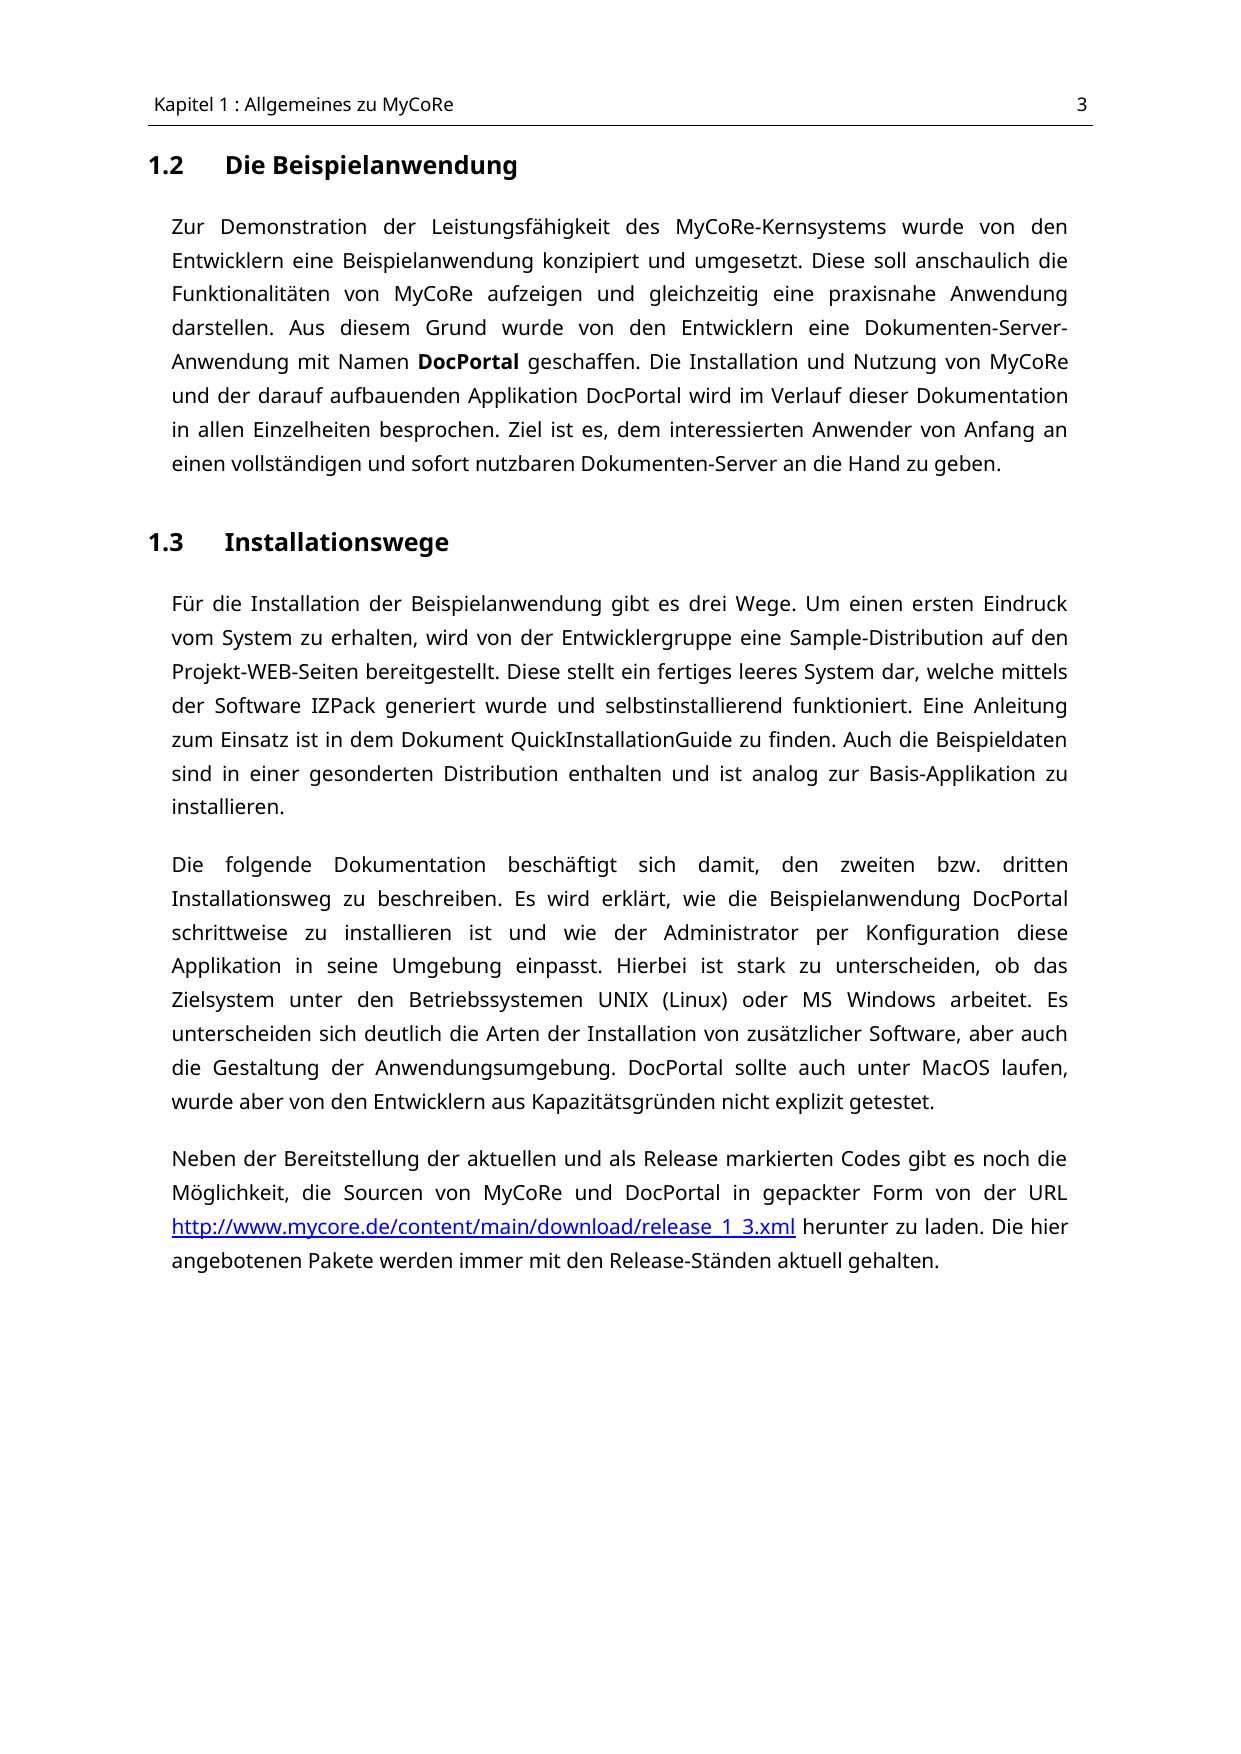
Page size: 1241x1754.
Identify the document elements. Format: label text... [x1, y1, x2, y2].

text Neben der Bereitstellung der aktuellen und als Release markierten Codes gibt es noch die Möglichkeit, die Sourcen von MyCoRe und DocPortal in gepackter Form von der URL http://www.mycore.de/content/main/download/release_1_3.xml herunter zu laden. Die hier angebotenen Pakete werden immer mit den Release-Ständen aktuell gehalten. [171, 1144, 1069, 1274]
subtitle Installationswege [148, 525, 1092, 559]
text Zur Demonstration der Leistungsfähigkeit des MyCoRe-Kernsystems wurde von den Entwicklern eine Beispielanwendung konzipiert und umgesetzt. Diese soll anschaulich die Funktionalitäten von MyCoRe aufzeigen und gleichzeitig eine praxisnahe Anwendung darstellen. Aus diesem Grund wurde von den Entwicklern eine Dokumenten-Server-Anwendung mit Namen DocPortal geschaffen. Die Installation und Nutzung von MyCoRe und der darauf aufbauenden Applikation DocPortal wird im Verlauf dieser Dokumentation in allen Einzelheiten besprochen. Ziel ist es, dem interessierten Anwender von Anfang an einen vollständigen und sofort nutzbaren Dokumenten-Server an die Hand zu geben. [171, 212, 1069, 477]
text Für die Installation der Beispielanwendung gibt es drei Wege. Um einen ersten Eindruck vom System zu erhalten, wird von der Entwicklergruppe eine Sample-Distribution auf den Projekt-WEB-Seiten bereitgestellt. Diese stellt ein fertiges leeres System dar, welche mittels der Software IZPack generiert wurde und selbstinstallierend funktioniert. Eine Anleitung zum Einsatz ist in dem Dokument QuickInstallationGuide zu finden. Auch die Beispieldaten sind in einer gesonderten Distribution enthalten und ist analog zur Basis-Applikation zu installieren. [171, 589, 1069, 821]
text Die folgende Dokumentation beschäftigt sich damit, den zweiten bzw. dritten Installationsweg zu beschreiben. Es wird erklärt, wie die Beispielanwendung DocPortal schrittweise zu installieren ist und wie der Administrator per Konfiguration diese Applikation in seine Umgebung einpasst. Hierbei ist stark zu unterscheiden, ob das Zielsystem unter den Betriebssystemen UNIX (Linux) oder MS Windows arbeitet. Es unterscheiden sich deutlich die Arten der Installation von zusätzlicher Software, aber auch die Gestaltung der Anwendungsumgebung. DocPortal sollte auch unter MacOS laufen, wurde aber von den Entwicklern aus Kapazitätsgründen nicht explizit getestet. [171, 850, 1069, 1115]
subtitle Die Beispielanwendung [148, 148, 1092, 182]
